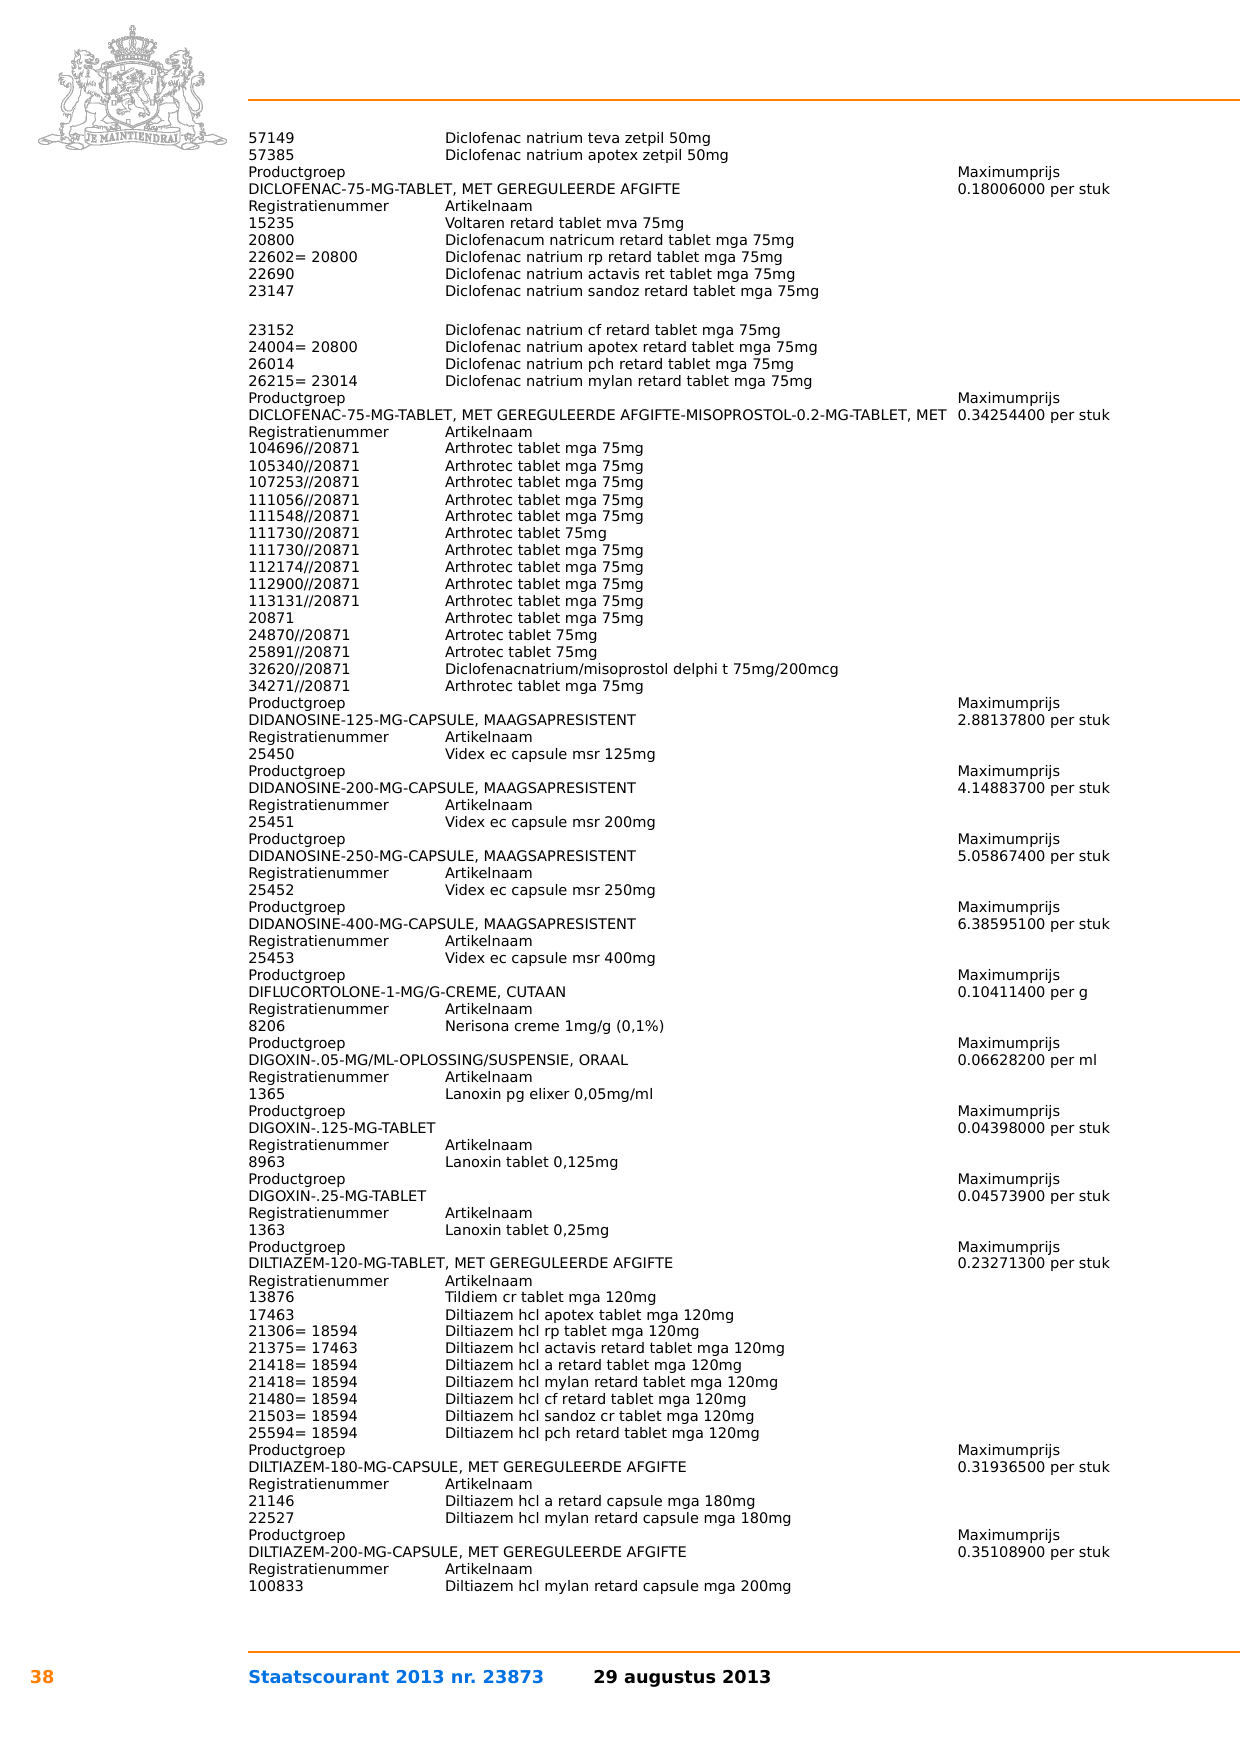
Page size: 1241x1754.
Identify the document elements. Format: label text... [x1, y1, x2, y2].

table_cell 21480= 18594 [248, 1391, 439, 1408]
table_cell Registratienummer [248, 1069, 439, 1086]
table_cell [951, 424, 1163, 440]
table_cell 1365 [248, 1086, 439, 1103]
table_cell 26215= 23014 [248, 373, 439, 389]
table_cell Productgroep [248, 1527, 439, 1544]
table_cell Arthrotec tablet mga 75mg [439, 542, 951, 559]
table_cell 32620//20871 [248, 661, 439, 678]
table_cell DILTIAZEM-180-MG-CAPSULE, MET GEREGULEERDE AFGIFTE [248, 1459, 951, 1476]
table_cell [951, 525, 1163, 542]
table_cell [951, 593, 1163, 610]
picture [38, 25, 227, 150]
table_cell [951, 1018, 1163, 1035]
table_cell [951, 266, 1163, 283]
table_cell DILTIAZEM-120-MG-TABLET, MET GEREGULEERDE AFGIFTE [248, 1255, 951, 1272]
table_cell DIDANOSINE-125-MG-CAPSULE, MAAGSAPRESISTENT [248, 712, 951, 729]
table_cell DIFLUCORTOLONE-1-MG/G-CREME, CUTAAN [248, 984, 951, 1001]
table_cell 25450 [248, 746, 439, 763]
table_cell [951, 933, 1163, 950]
table_cell [951, 1273, 1163, 1289]
table_cell 25891//20871 [248, 644, 439, 661]
table_cell [951, 1425, 1163, 1442]
table_cell Productgroep [248, 1103, 439, 1119]
table_cell [951, 1391, 1163, 1408]
table_cell DIGOXIN-.05-MG/ML-OPLOSSING/SUSPENSIE, ORAAL [248, 1052, 951, 1069]
table_cell 111548//20871 [248, 508, 439, 525]
table_cell [951, 678, 1163, 695]
table_cell Productgroep [248, 1171, 439, 1187]
table_cell [439, 1442, 951, 1459]
table_cell [951, 1221, 1163, 1238]
table_cell [951, 440, 1163, 457]
table_cell [951, 661, 1163, 678]
table_cell DIGOXIN-.125-MG-TABLET [248, 1120, 951, 1137]
table_cell 22527 [248, 1510, 439, 1527]
table_cell 15235 [248, 215, 439, 232]
table_cell [439, 899, 951, 916]
table_cell Productgroep [248, 899, 439, 916]
table_cell 26014 [248, 356, 439, 372]
table_cell [951, 644, 1163, 661]
table_cell 0.34254400 per stuk [951, 406, 1163, 423]
table_cell [951, 729, 1163, 746]
table_cell 25451 [248, 814, 439, 831]
table_cell 25594= 18594 [248, 1425, 439, 1442]
table_cell Arthrotec tablet 75mg [439, 525, 951, 542]
table_cell Artikelnaam [439, 198, 951, 215]
table_cell [951, 1205, 1163, 1221]
table_cell Artikelnaam [439, 424, 951, 440]
table_cell 105340//20871 [248, 458, 439, 474]
table_cell 4.14883700 per stuk [951, 780, 1163, 797]
table_cell Diclofenacnatrium/misoprostol delphi t 75mg/200mcg [439, 661, 951, 678]
table_cell [951, 1086, 1163, 1103]
table_cell [951, 746, 1163, 763]
table_cell Registratienummer [248, 1561, 439, 1578]
table_cell [951, 130, 1163, 147]
table_cell Diltiazem hcl mylan retard tablet mga 120mg [439, 1374, 951, 1391]
table_cell Arthrotec tablet mga 75mg [439, 678, 951, 695]
table_cell [951, 215, 1163, 232]
table_cell Artikelnaam [439, 797, 951, 814]
table_cell Registratienummer [248, 198, 439, 215]
table_cell Registratienummer [248, 729, 439, 746]
table_cell 24004= 20800 [248, 339, 439, 356]
table_cell DICLOFENAC-75-MG-TABLET, MET GEREGULEERDE AFGIFTE [248, 181, 951, 198]
table_cell Diltiazem hcl pch retard tablet mga 120mg [439, 1425, 951, 1442]
table_cell Artikelnaam [439, 729, 951, 746]
table_cell Maximumprijs [951, 164, 1163, 181]
table_cell Maximumprijs [951, 1103, 1163, 1119]
table_cell [951, 147, 1163, 164]
table_cell [951, 1001, 1163, 1018]
table_cell 8963 [248, 1154, 439, 1171]
table_cell [951, 1069, 1163, 1086]
table_cell 25453 [248, 950, 439, 967]
table_cell Diltiazem hcl mylan retard capsule mga 200mg [439, 1578, 951, 1595]
table_header [951, 322, 1163, 338]
table_cell 6.38595100 per stuk [951, 916, 1163, 933]
table_cell 34271//20871 [248, 678, 439, 695]
table_cell [439, 1035, 951, 1052]
table_cell 113131//20871 [248, 593, 439, 610]
table_cell 111056//20871 [248, 491, 439, 508]
table_cell [439, 390, 951, 406]
table_cell DIDANOSINE-200-MG-CAPSULE, MAAGSAPRESISTENT [248, 780, 951, 797]
table_cell Registratienummer [248, 1273, 439, 1289]
table_cell Productgroep [248, 1035, 439, 1052]
table_cell 107253//20871 [248, 474, 439, 491]
table_cell Maximumprijs [951, 695, 1163, 712]
table_cell 112900//20871 [248, 576, 439, 593]
table_cell Maximumprijs [951, 1171, 1163, 1187]
table_cell Diclofenac natrium rp retard tablet mga 75mg [439, 249, 951, 266]
table_cell [951, 458, 1163, 474]
table_cell Diltiazem hcl rp tablet mga 120mg [439, 1323, 951, 1340]
table_cell DIGOXIN-.25-MG-TABLET [248, 1188, 951, 1204]
table_cell [951, 356, 1163, 372]
table_cell 104696//20871 [248, 440, 439, 457]
table_cell Arthrotec tablet mga 75mg [439, 458, 951, 474]
table_cell Videx ec capsule msr 250mg [439, 882, 951, 899]
table_cell 2.88137800 per stuk [951, 712, 1163, 729]
table_cell Lanoxin pg elixer 0,05mg/ml [439, 1086, 951, 1103]
table_cell 112174//20871 [248, 559, 439, 576]
table_cell DIDANOSINE-400-MG-CAPSULE, MAAGSAPRESISTENT [248, 916, 951, 933]
table_cell Registratienummer [248, 424, 439, 440]
table_cell Artikelnaam [439, 1069, 951, 1086]
table_cell 13876 [248, 1289, 439, 1306]
table_cell [951, 542, 1163, 559]
table_cell Diltiazem hcl a retard capsule mga 180mg [439, 1493, 951, 1510]
table_cell Videx ec capsule msr 400mg [439, 950, 951, 967]
table_cell Productgroep [248, 1442, 439, 1459]
table_cell [951, 1340, 1163, 1357]
table_cell 21503= 18594 [248, 1408, 439, 1425]
table_cell Maximumprijs [951, 899, 1163, 916]
table_cell [951, 508, 1163, 525]
table_cell Registratienummer [248, 1137, 439, 1153]
table_cell [951, 339, 1163, 356]
table_cell 0.04398000 per stuk [951, 1120, 1163, 1137]
table_cell Arthrotec tablet mga 75mg [439, 474, 951, 491]
table_cell Tildiem cr tablet mga 120mg [439, 1289, 951, 1306]
table_cell [951, 474, 1163, 491]
table_cell Diltiazem hcl apotex tablet mga 120mg [439, 1306, 951, 1323]
table_cell [951, 882, 1163, 899]
table_cell Artikelnaam [439, 1205, 951, 1221]
table_cell Diclofenac natrium apotex retard tablet mga 75mg [439, 339, 951, 356]
table_cell [439, 1171, 951, 1187]
table_cell [439, 1239, 951, 1255]
table_cell Registratienummer [248, 865, 439, 882]
table_cell Productgroep [248, 967, 439, 984]
table_cell 0.23271300 per stuk [951, 1255, 1163, 1272]
table_cell Maximumprijs [951, 1239, 1163, 1255]
table_cell Videx ec capsule msr 200mg [439, 814, 951, 831]
table_cell 21418= 18594 [248, 1357, 439, 1374]
table_cell 0.06628200 per ml [951, 1052, 1163, 1069]
table_cell [951, 1137, 1163, 1153]
table_cell Diltiazem hcl sandoz cr tablet mga 120mg [439, 1408, 951, 1425]
table_cell [951, 1561, 1163, 1578]
table_cell Arthrotec tablet mga 75mg [439, 576, 951, 593]
table_cell [951, 1374, 1163, 1391]
table_cell 0.04573900 per stuk [951, 1188, 1163, 1204]
table_cell 21375= 17463 [248, 1340, 439, 1357]
table_cell 111730//20871 [248, 542, 439, 559]
table_cell Artikelnaam [439, 1561, 951, 1578]
table_cell [951, 1578, 1163, 1595]
table_cell Maximumprijs [951, 831, 1163, 848]
table_cell Maximumprijs [951, 967, 1163, 984]
table_cell 0.10411400 per g [951, 984, 1163, 1001]
table_cell Productgroep [248, 763, 439, 780]
table_cell Arthrotec tablet mga 75mg [439, 491, 951, 508]
table_cell 57385 [248, 147, 439, 164]
table_cell [951, 559, 1163, 576]
table_cell Productgroep [248, 164, 439, 181]
table_cell [951, 1289, 1163, 1306]
table_cell Artrotec tablet 75mg [439, 627, 951, 644]
table_cell Maximumprijs [951, 390, 1163, 406]
table_cell Diltiazem hcl actavis retard tablet mga 120mg [439, 1340, 951, 1357]
table_cell Productgroep [248, 390, 439, 406]
table_header Diclofenac natrium cf retard tablet mga 75mg [439, 322, 951, 338]
table_cell Maximumprijs [951, 1527, 1163, 1544]
table_cell Registratienummer [248, 1001, 439, 1018]
table_cell [951, 610, 1163, 627]
table_cell [951, 950, 1163, 967]
table_cell Diclofenac natrium pch retard tablet mga 75mg [439, 356, 951, 372]
table_cell 17463 [248, 1306, 439, 1323]
table_cell [951, 1408, 1163, 1425]
table_cell [951, 249, 1163, 266]
table_cell Diltiazem hcl cf retard tablet mga 120mg [439, 1391, 951, 1408]
table_cell Productgroep [248, 695, 439, 712]
table_cell 5.05867400 per stuk [951, 848, 1163, 865]
table_cell Arthrotec tablet mga 75mg [439, 508, 951, 525]
table_cell Arthrotec tablet mga 75mg [439, 593, 951, 610]
table_cell [951, 491, 1163, 508]
table_cell 57149 [248, 130, 439, 147]
table_cell [951, 797, 1163, 814]
table_cell Nerisona creme 1mg/g (0,1%) [439, 1018, 951, 1035]
table_cell Artikelnaam [439, 1137, 951, 1153]
table_cell 25452 [248, 882, 439, 899]
table_cell [439, 695, 951, 712]
table_cell 100833 [248, 1578, 439, 1595]
table_cell [439, 1103, 951, 1119]
table_cell [439, 831, 951, 848]
table_cell Arthrotec tablet mga 75mg [439, 559, 951, 576]
table_cell Artikelnaam [439, 933, 951, 950]
table_cell 24870//20871 [248, 627, 439, 644]
table_cell Lanoxin tablet 0,25mg [439, 1221, 951, 1238]
table_cell 111730//20871 [248, 525, 439, 542]
table_cell Diclofenac natrium apotex zetpil 50mg [439, 147, 951, 164]
table_cell [951, 576, 1163, 593]
table_cell Artrotec tablet 75mg [439, 644, 951, 661]
table_cell DILTIAZEM-200-MG-CAPSULE, MET GEREGULEERDE AFGIFTE [248, 1544, 951, 1561]
table_cell Maximumprijs [951, 1035, 1163, 1052]
table_cell 0.18006000 per stuk [951, 181, 1163, 198]
table_cell [951, 1476, 1163, 1493]
table_cell [439, 164, 951, 181]
table_cell Artikelnaam [439, 1273, 951, 1289]
table_cell Productgroep [248, 1239, 439, 1255]
table_cell Arthrotec tablet mga 75mg [439, 610, 951, 627]
table_cell Productgroep [248, 831, 439, 848]
table_cell Artikelnaam [439, 1476, 951, 1493]
table_header 23152 [248, 322, 439, 338]
table_cell Registratienummer [248, 933, 439, 950]
table_cell Maximumprijs [951, 1442, 1163, 1459]
table_cell [951, 1510, 1163, 1527]
table_cell [951, 1306, 1163, 1323]
table_cell Diltiazem hcl mylan retard capsule mga 180mg [439, 1510, 951, 1527]
table_cell [951, 627, 1163, 644]
table_cell DIDANOSINE-250-MG-CAPSULE, MAAGSAPRESISTENT [248, 848, 951, 865]
table_cell Artikelnaam [439, 1001, 951, 1018]
table_cell 8206 [248, 1018, 439, 1035]
table_cell Diltiazem hcl a retard tablet mga 120mg [439, 1357, 951, 1374]
table_cell 0.35108900 per stuk [951, 1544, 1163, 1561]
table_cell [951, 283, 1163, 300]
table_cell Diclofenac natrium teva zetpil 50mg [439, 130, 951, 147]
table_cell 20871 [248, 610, 439, 627]
table_cell [951, 1154, 1163, 1171]
table_cell Lanoxin tablet 0,125mg [439, 1154, 951, 1171]
table_cell 20800 [248, 232, 439, 249]
table_cell [951, 232, 1163, 249]
table_cell 23147 [248, 283, 439, 300]
table_cell Diclofenacum natricum retard tablet mga 75mg [439, 232, 951, 249]
table_cell [951, 1323, 1163, 1340]
table_cell [951, 814, 1163, 831]
table_cell Arthrotec tablet mga 75mg [439, 440, 951, 457]
table_cell Voltaren retard tablet mva 75mg [439, 215, 951, 232]
table_cell 21418= 18594 [248, 1374, 439, 1391]
table_cell DICLOFENAC-75-MG-TABLET, MET GEREGULEERDE AFGIFTE-MISOPROSTOL-0.2-MG-TABLET, MET [248, 406, 951, 423]
table_cell [951, 198, 1163, 215]
table_cell Maximumprijs [951, 763, 1163, 780]
table_cell Artikelnaam [439, 865, 951, 882]
table_cell [951, 1493, 1163, 1510]
table_cell [439, 763, 951, 780]
table_cell [951, 373, 1163, 389]
table_cell Diclofenac natrium actavis ret tablet mga 75mg [439, 266, 951, 283]
table_cell [951, 1357, 1163, 1374]
table_cell [439, 967, 951, 984]
table_cell Diclofenac natrium mylan retard tablet mga 75mg [439, 373, 951, 389]
table_cell 1363 [248, 1221, 439, 1238]
table_cell [439, 1527, 951, 1544]
table_cell 0.31936500 per stuk [951, 1459, 1163, 1476]
table_cell Registratienummer [248, 1205, 439, 1221]
table_cell [951, 865, 1163, 882]
table_cell Diclofenac natrium sandoz retard tablet mga 75mg [439, 283, 951, 300]
table_cell 21146 [248, 1493, 439, 1510]
table_cell Registratienummer [248, 1476, 439, 1493]
table_cell Registratienummer [248, 797, 439, 814]
table_cell 22602= 20800 [248, 249, 439, 266]
table_cell 21306= 18594 [248, 1323, 439, 1340]
table_cell 22690 [248, 266, 439, 283]
table_cell Videx ec capsule msr 125mg [439, 746, 951, 763]
